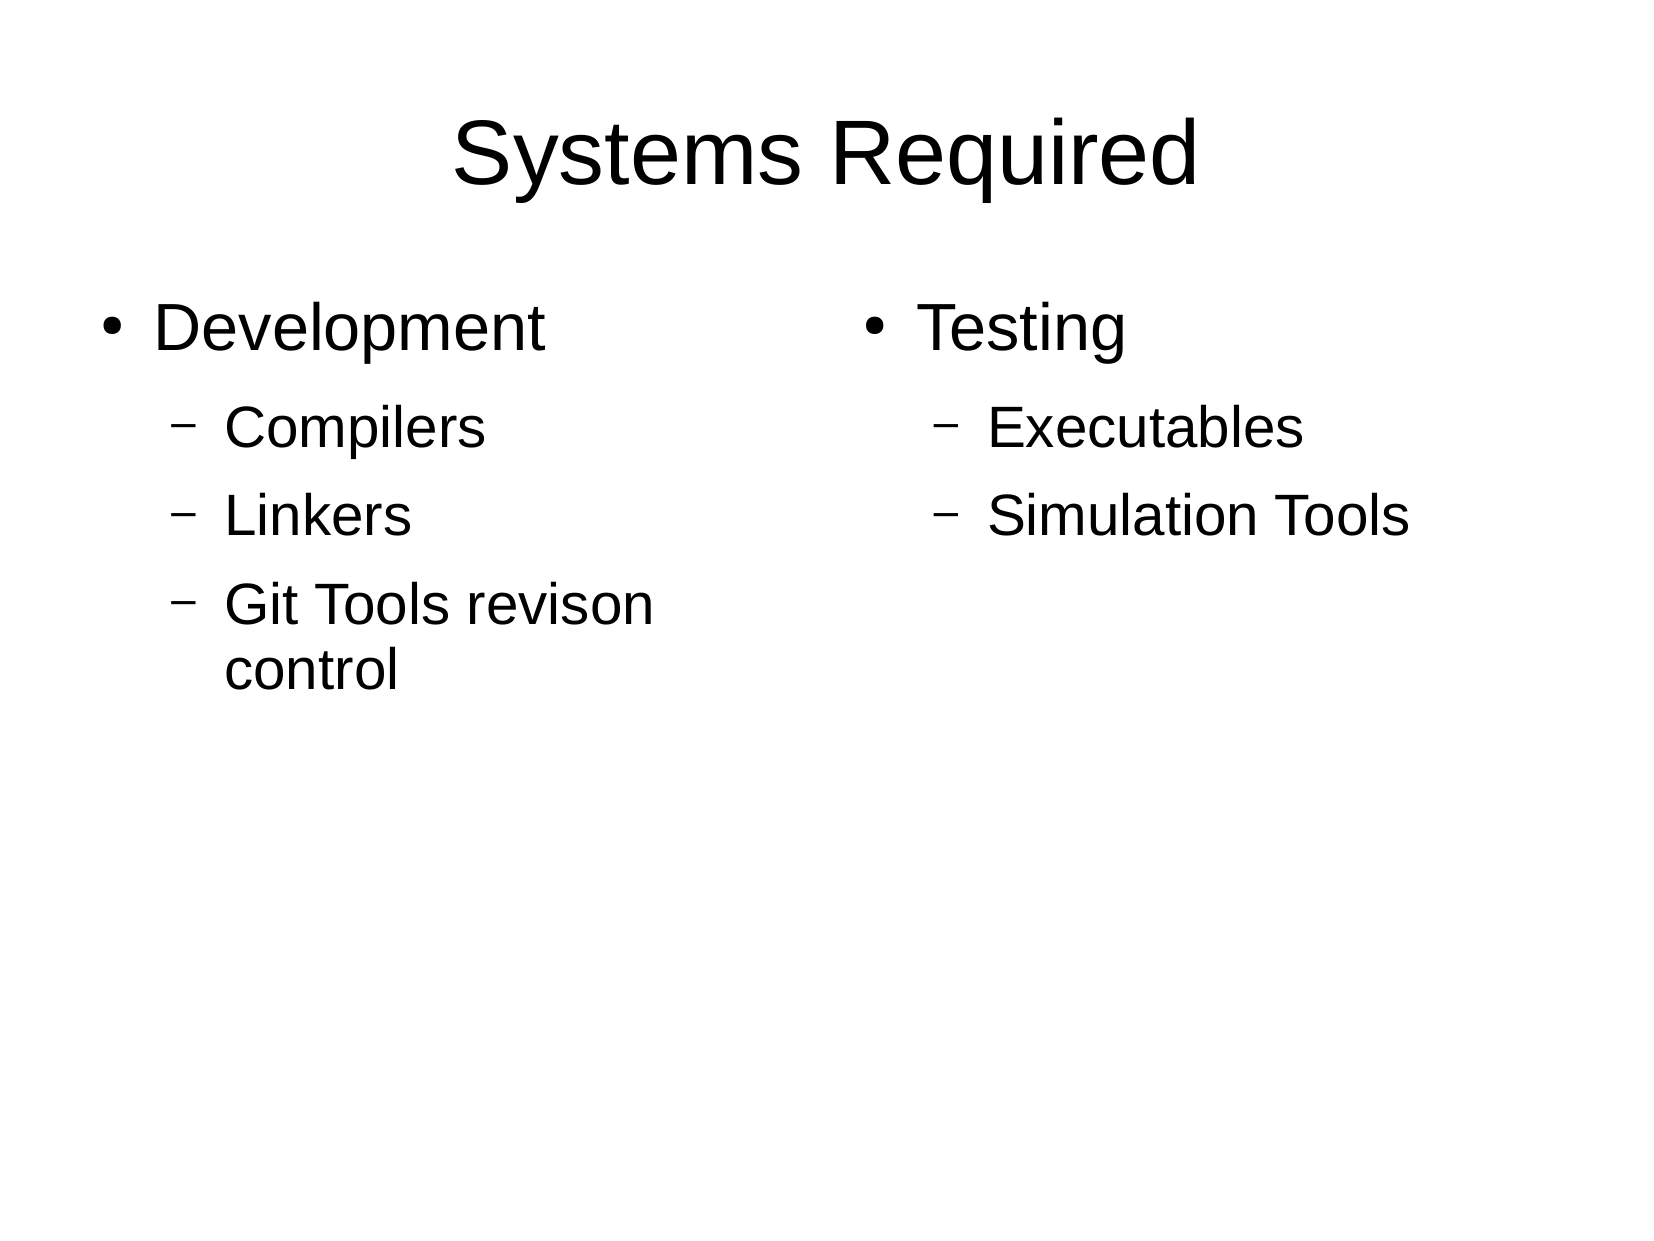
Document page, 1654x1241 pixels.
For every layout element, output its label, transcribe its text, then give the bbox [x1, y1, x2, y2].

list Testing Executables Simulation Tools [845, 290, 1572, 1010]
title Systems Required [82, 49, 1571, 257]
list Development Compilers Linkers Git Tools revison control [82, 290, 809, 1010]
